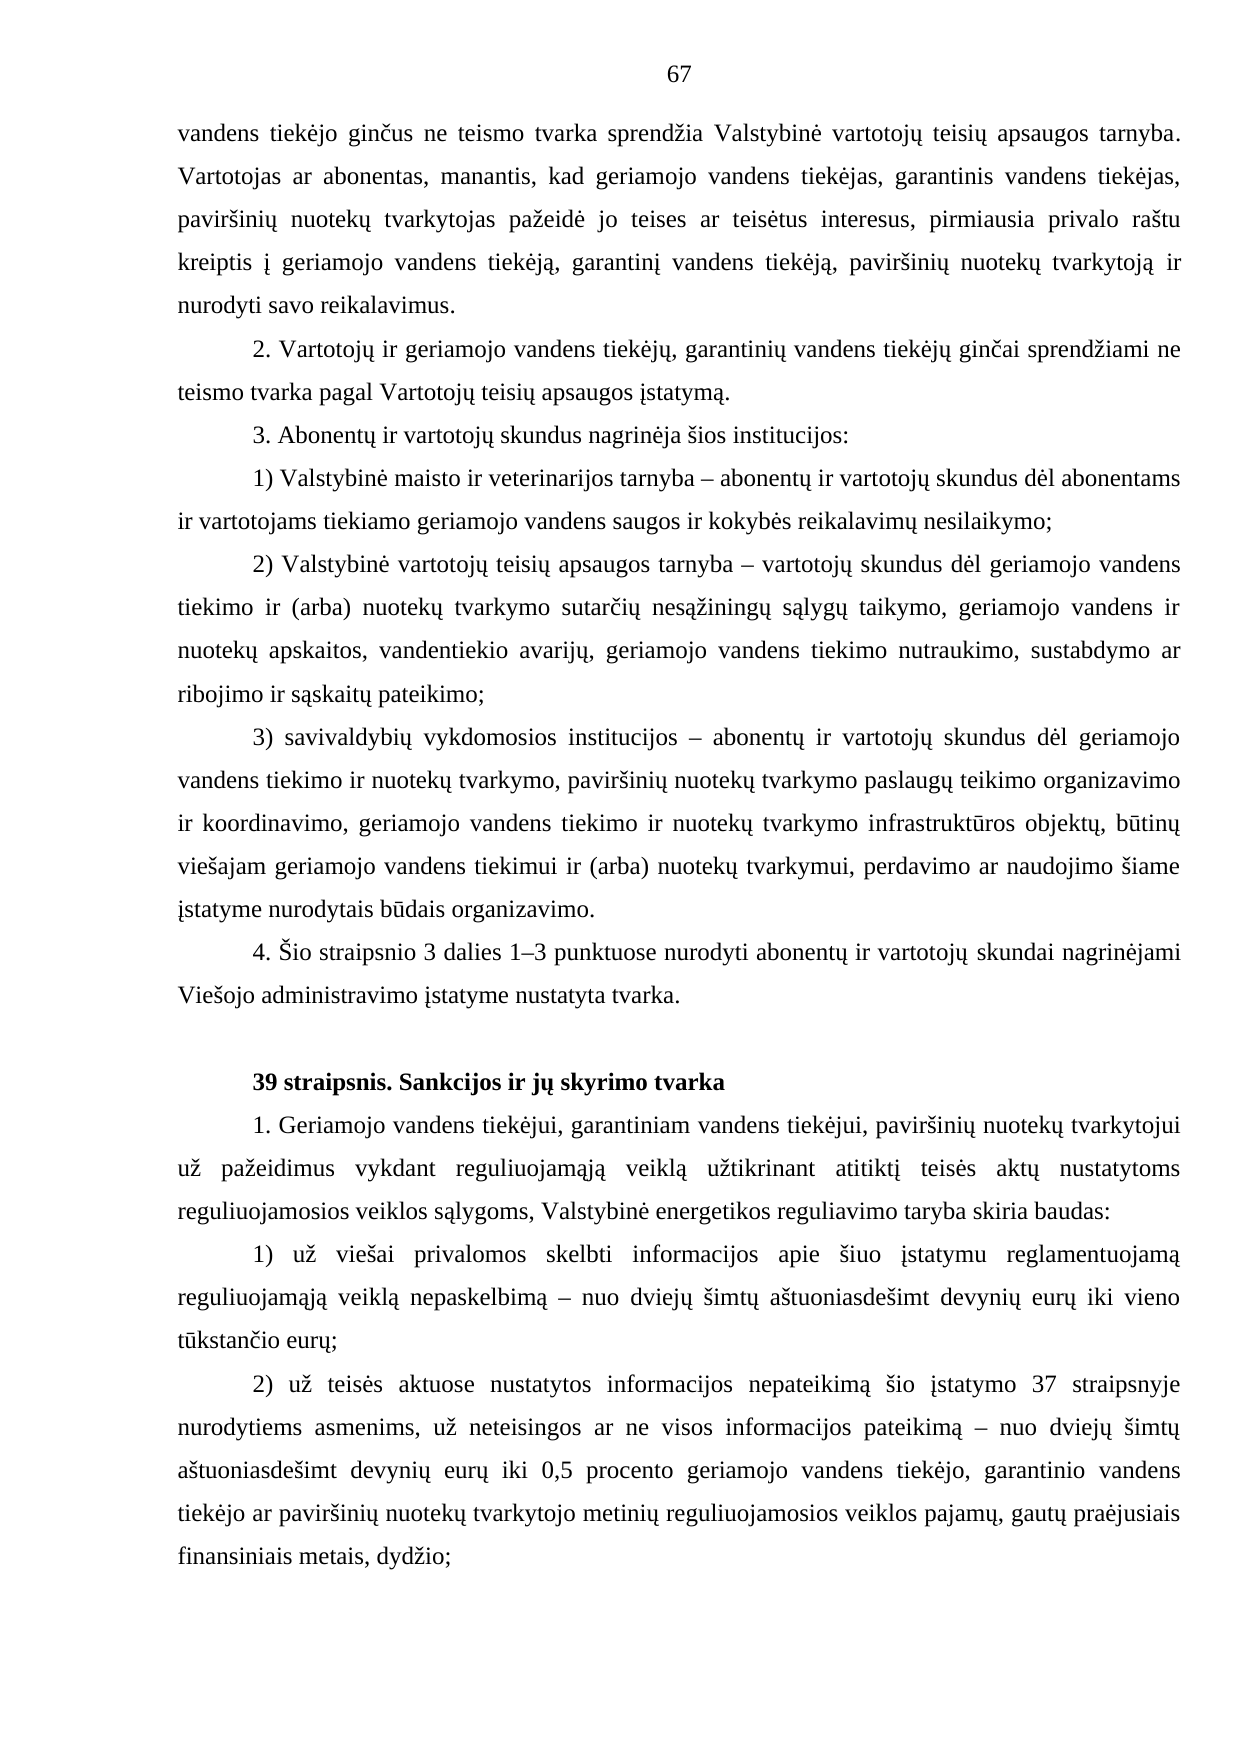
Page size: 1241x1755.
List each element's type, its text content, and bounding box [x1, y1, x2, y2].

text 1) Valstybinė maisto ir veterinarijos tarnyba – abonentų ir vartotojų skundus dėl abonentams ir vartotojams tiekiamo geriamojo vandens saugos ir kokybės reikalavimų nesilaikymo; [177, 463, 1181, 535]
text 1) už viešai privalomos skelbti informacijos apie šiuo įstatymu reglamentuojamą reguliuojamąją veiklą nepaskelbimą – nuo dviejų šimtų aštuoniasdešimt devynių eurų iki vieno tūkstančio eurų; [177, 1239, 1181, 1354]
text 4. Šio straipsnio 3 dalies 1–3 punktuose nurodyti abonentų ir vartotojų skundai nagrinėjami Viešojo administravimo įstatyme nustatyta tvarka. [177, 937, 1181, 1009]
text 1. Geriamojo vandens tiekėjui, garantiniam vandens tiekėjui, paviršinių nuotekų tvarkytojui už pažeidimus vykdant reguliuojamąją veiklą užtikrinant atitiktį teisės aktų nustatytoms reguliuojamosios veiklos sąlygoms, Valstybinė energetikos reguliavimo taryba skiria baudas: [177, 1110, 1181, 1225]
text 2) už teisės aktuose nustatytos informacijos nepateikimą šio įstatymo 37 straipsnyje nurodytiems asmenims, už neteisingos ar ne visos informacijos pateikimą – nuo dviejų šimtų aštuoniasdešimt devynių eurų iki 0,5 procento geriamojo vandens tiekėjo, garantinio vandens tiekėjo ar paviršinių nuotekų tvarkytojo metinių reguliuojamosios veiklos pajamų, gautų praėjusiais finansiniais metais, dydžio; [177, 1369, 1181, 1570]
text 39 straipsnis. Sankcijos ir jų skyrimo tvarka [177, 1067, 1181, 1096]
text 2. Vartotojų ir geriamojo vandens tiekėjų, garantinių vandens tiekėjų ginčai sprendžiami ne teismo tvarka pagal Vartotojų teisių apsaugos įstatymą. [177, 334, 1181, 406]
text vandens tiekėjo ginčus ne teismo tvarka sprendžia Valstybinė vartotojų teisių apsaugos tarnyba. Vartotojas ar abonentas, manantis, kad geriamojo vandens tiekėjas, garantinis vandens tiekėjas, paviršinių nuotekų tvarkytojas pažeidė jo teises ar teisėtus interesus, pirmiausia privalo raštu kreiptis į geriamojo vandens tiekėją, garantinį vandens tiekėją, paviršinių nuotekų tvarkytoją ir nurodyti savo reikalavimus. [177, 118, 1181, 319]
text 3. Abonentų ir vartotojų skundus nagrinėja šios institucijos: [177, 420, 1181, 449]
text 3) savivaldybių vykdomosios institucijos – abonentų ir vartotojų skundus dėl geriamojo vandens tiekimo ir nuotekų tvarkymo, paviršinių nuotekų tvarkymo paslaugų teikimo organizavimo ir koordinavimo, geriamojo vandens tiekimo ir nuotekų tvarkymo infrastruktūros objektų, būtinų viešajam geriamojo vandens tiekimui ir (arba) nuotekų tvarkymui, perdavimo ar naudojimo šiame įstatyme nurodytais būdais organizavimo. [177, 722, 1181, 923]
text 2) Valstybinė vartotojų teisių apsaugos tarnyba – vartotojų skundus dėl geriamojo vandens tiekimo ir (arba) nuotekų tvarkymo sutarčių nesąžiningų sąlygų taikymo, geriamojo vandens ir nuotekų apskaitos, vandentiekio avarijų, geriamojo vandens tiekimo nutraukimo, sustabdymo ar ribojimo ir sąskaitų pateikimo; [177, 549, 1181, 707]
